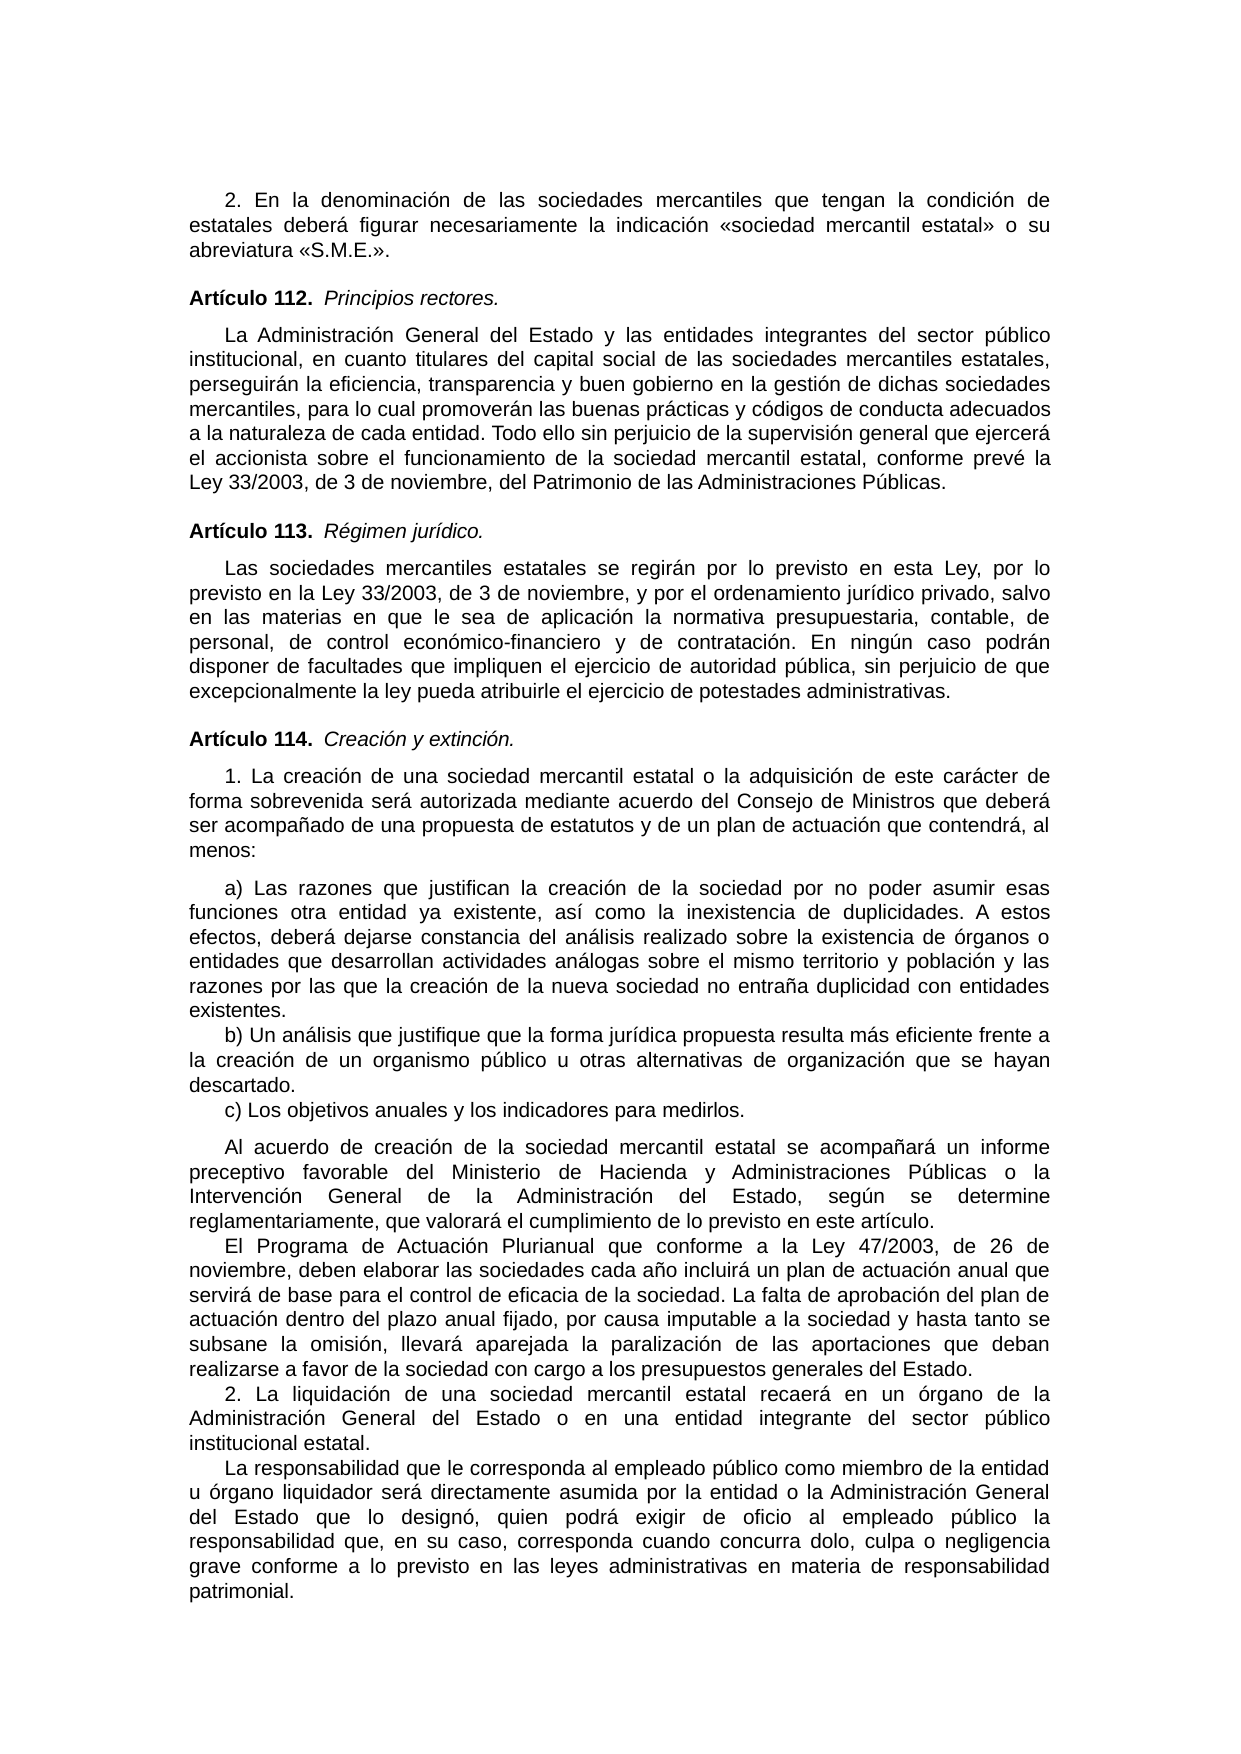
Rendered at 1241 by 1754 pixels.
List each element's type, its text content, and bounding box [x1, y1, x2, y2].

list La liquidación de una sociedad mercantil estatal recaerá en un órgano de la Administración General del Estado o en una entidad integrante del sector público institucional estatal. [189, 1382, 1051, 1455]
text Artículo 113. Régimen jurídico. [189, 519, 1167, 543]
text La Administración General del Estado y las entidades integrantes del sector público institucional, en cuanto titulares del capital social de las sociedades mercantiles estatales, perseguirán la eficiencia, transparencia y buen gobierno en la gestión de dichas sociedades mercantiles, para lo cual promoverán las buenas prácticas y códigos de conducta adecuados a la naturaleza de cada entidad. Todo ello sin perjuicio de la supervisión general que ejercerá el accionista sobre el funcionamiento de la sociedad mercantil estatal, conforme prevé la Ley 33/2003, de 3 de noviembre, del Patrimonio de las Administraciones Públicas. [189, 323, 1052, 494]
text Artículo 112. Principios rectores. [189, 286, 1167, 310]
text La responsabilidad que le corresponda al empleado público como miembro de la entidad u órgano liquidador será directamente asumida por la entidad o la Administración General del Estado que lo designó, quien podrá exigir de oficio al empleado público la responsabilidad que, en su caso, corresponda cuando concurra dolo, culpa o negligencia grave conforme a lo previsto en las leyes administrativas en materia de responsabilidad patrimonial. [189, 1456, 1051, 1602]
text Las sociedades mercantiles estatales se regirán por lo previsto en esta Ley, por lo previsto en la Ley 33/2003, de 3 de noviembre, y por el ordenamiento jurídico privado, salvo en las materias en que le sea de aplicación la normativa presupuestaria, contable, de personal, de control económico-financiero y de contratación. En ningún caso podrán disponer de facultades que impliquen el ejercicio de autoridad pública, sin perjuicio de que excepcionalmente la ley pueda atribuirle el ejercicio de potestades administrativas. [189, 556, 1052, 703]
text Al acuerdo de creación de la sociedad mercantil estatal se acompañará un informe preceptivo favorable del Ministerio de Hacienda y Administraciones Públicas o la Intervención General de la Administración del Estado, según se determine reglamentariamente, que valorará el cumplimiento de lo previsto en este artículo. [189, 1135, 1051, 1233]
list Las razones que justifican la creación de la sociedad por no poder asumir esas funciones otra entidad ya existente, así como la inexistencia de duplicidades. A estos efectos, deberá dejarse constancia del análisis realizado sobre la existencia de órganos o entidades que desarrollan actividades análogas sobre el mismo territorio y población y las razones por las que la creación de la nueva sociedad no entraña duplicidad con entidades existentes. [189, 875, 1051, 1022]
text El Programa de Actuación Plurianual que conforme a la Ley 47/2003, de 26 de noviembre, deben elaborar las sociedades cada año incluirá un plan de actuación anual que servirá de base para el control de eficacia de la sociedad. La falta de aprobación del plan de actuación dentro del plazo anual fijado, por causa imputable a la sociedad y hasta tanto se subsane la omisión, llevará aparejada la paralización de las aportaciones que deban realizarse a favor de la sociedad con cargo a los presupuestos generales del Estado. [189, 1233, 1051, 1380]
list La creación de una sociedad mercantil estatal o la adquisición de este carácter de forma sobrevenida será autorizada mediante acuerdo del Consejo de Ministros que deberá ser acompañado de una propuesta de estatutos y de un plan de actuación que contendrá, al menos: [189, 764, 1051, 862]
text Artículo 114. Creación y extinción. [189, 727, 1167, 751]
list Los objetivos anuales y los indicadores para medirlos. [224, 1097, 1167, 1121]
list En la denominación de las sociedades mercantiles que tengan la condición de estatales deberá figurar necesariamente la indicación «sociedad mercantil estatal» o su abreviatura «S.M.E.». [189, 188, 1051, 261]
list Un análisis que justifique que la forma jurídica propuesta resulta más eficiente frente a la creación de un organismo público u otras alternativas de organización que se hayan descartado. [189, 1023, 1051, 1096]
